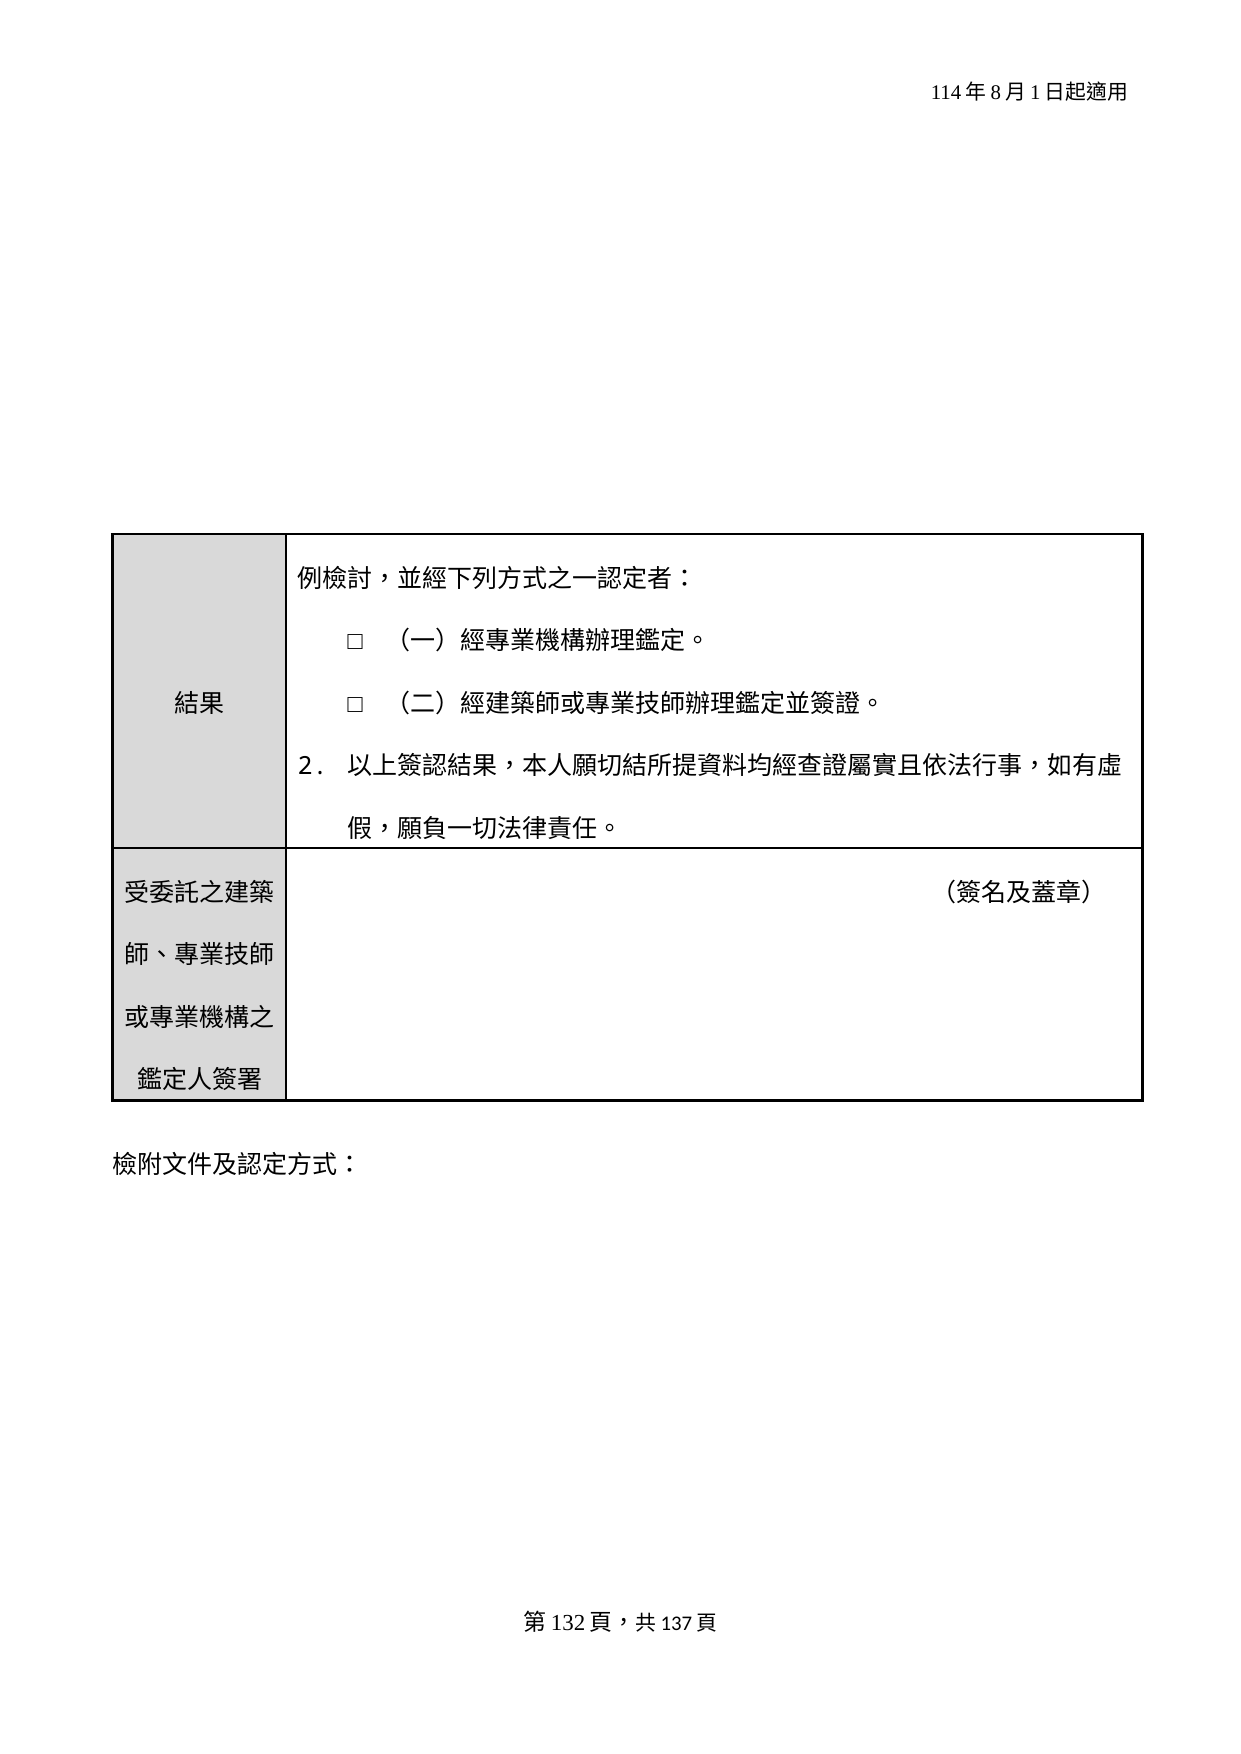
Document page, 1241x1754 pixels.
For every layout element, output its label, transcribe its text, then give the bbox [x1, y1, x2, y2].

table_cell 結果 [114, 535, 285, 847]
text 檢附文件及認定方式： [112, 1121, 1128, 1183]
table_cell 受委託之建築師、專業技師或專業機構之鑑定人簽署 [114, 849, 285, 1099]
table_cell 例檢討，並經下列方式之一認定者： （一）經專業機構辦理鑑定。 （二）經建築師或專業技師辦理鑑定並簽證。 以上簽認結果，本人願切結所提資料均經查證屬實且依法行事，如有虛假，願負一切法律責任。 [287, 535, 1141, 847]
table_cell （簽名及蓋章） [287, 849, 1141, 1099]
